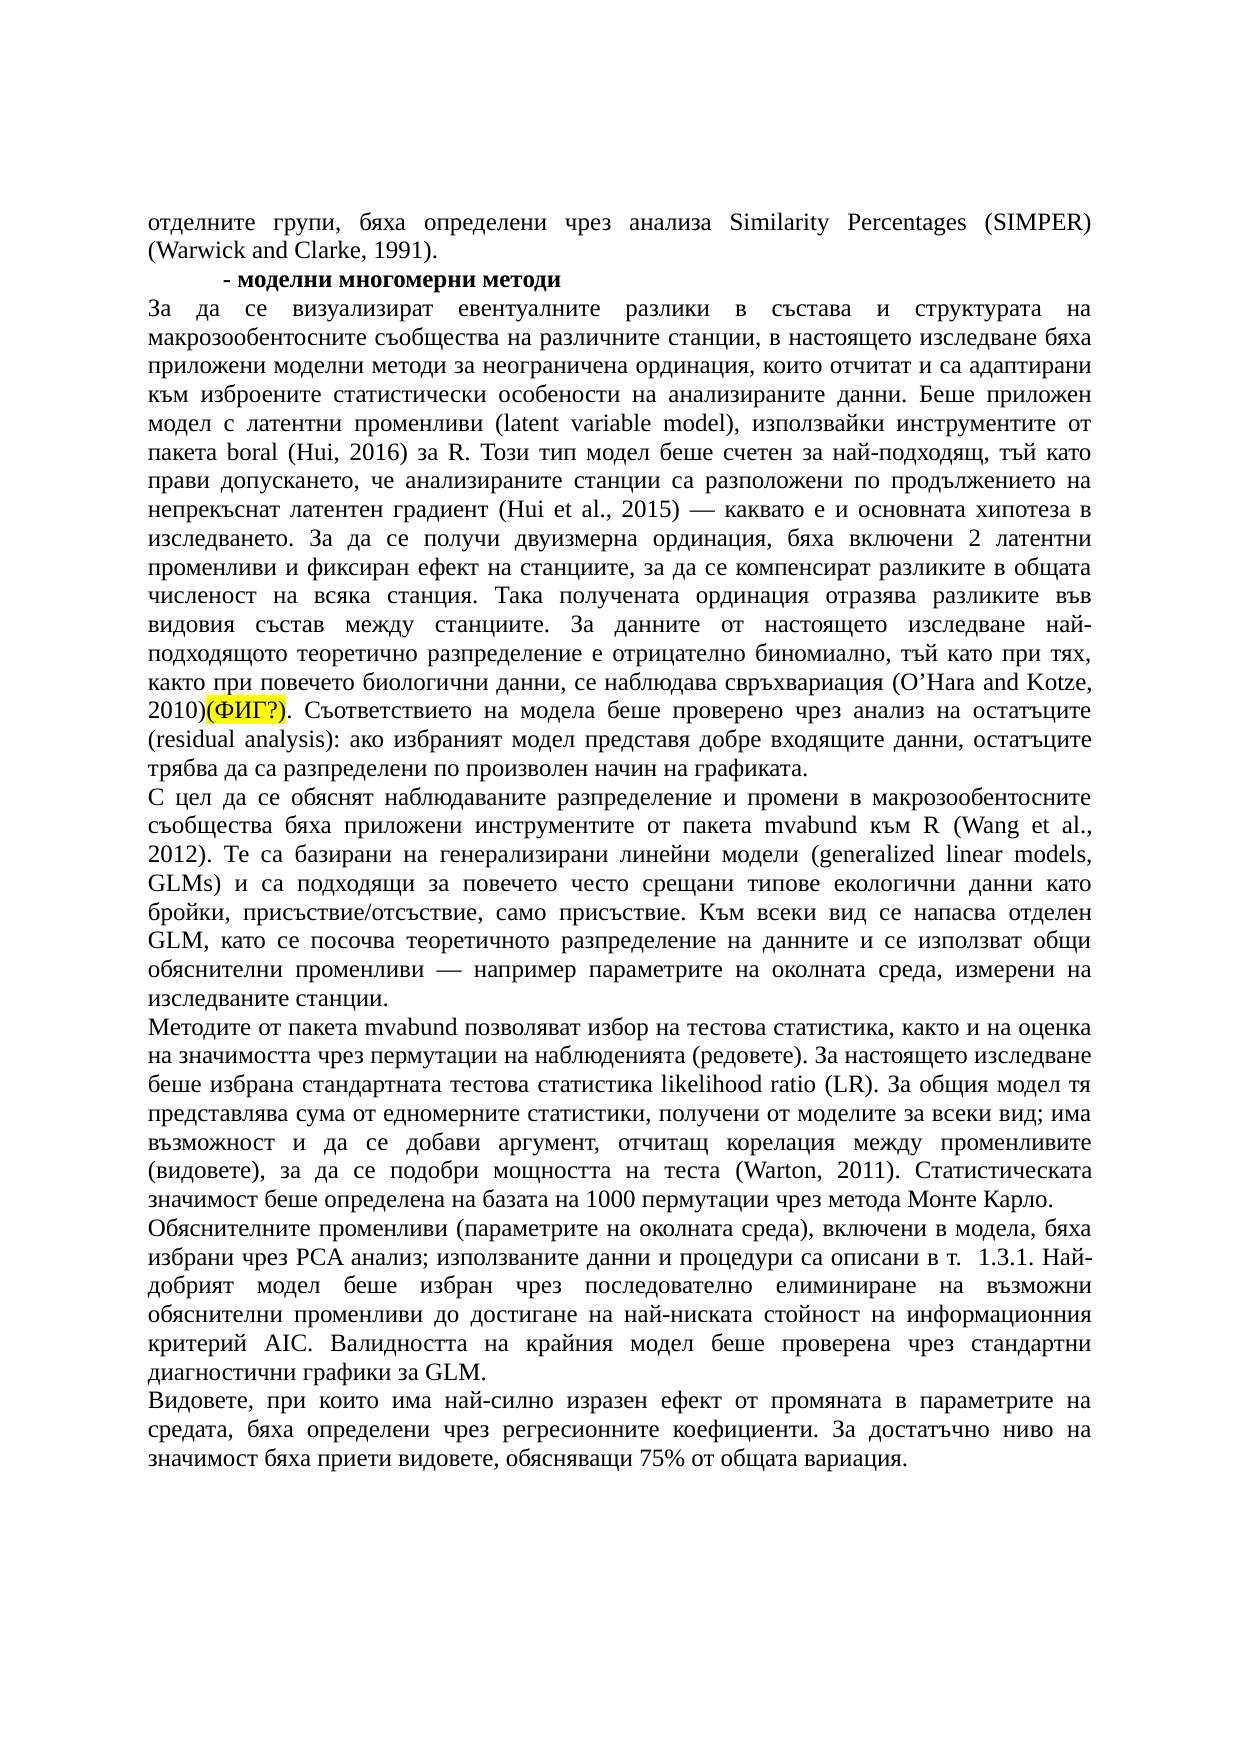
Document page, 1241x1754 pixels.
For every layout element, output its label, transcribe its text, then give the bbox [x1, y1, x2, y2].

text За да се визуализират евентуалните разлики в състава и структурата на макрозообентосните съобщества на различните станции, в настоящето изследване бяха приложени моделни методи за неограничена ординация, които отчитат и са адаптирани към изброените статистически особености на анализираните данни. Беше приложен модел с латентни променливи (latent variable model), използвайки инструментите от пакета boral (Hui, 2016) за R. Този тип модел беше счетен за най-подходящ, тъй като прави допускането, че анализираните станции са разположени по продължението на непрекъснат латентен градиент (Hui et al., 2015) — каквато е и основната хипотеза в изследването. За да се получи двуизмерна ординация, бяха включени 2 латентни променливи и фиксиран ефект на станциите, за да се компенсират разликите в общата численост на всяка станция. Така получената ординация отразява разликите във видовия състав между станциите. За данните от настоящето изследване най-подходящото теоретично разпределение е отрицателно биномиално, тъй като при тях, както при повечето биологични данни, се наблюдава свръхвариация (O’Hara and Kotze, 2010)(ФИГ?). Съответствието на модела беше проверено чрез анализ на остатъците (residual analysis): ако избраният модел представя добре входящите данни, остатъците трябва да са разпределени по произволен начин на графиката. [148, 293, 1093, 782]
text С цел да се обяснят наблюдаваните разпределение и промени в макрозообентосните съобщества бяха приложени инструментите от пакета mvabund към R (Wang et al., 2012). Те са базирани на генерализирани линейни модели (generalized linear models, GLMs) и са подходящи за повечето често срещани типове екологични данни като бройки, присъствие/отсъствие, само присъствие. Към всеки вид се напасва отделен GLM, като се посочва теоретичното разпределение на данните и се използват общи обяснителни променливи — например параметрите на околната среда, измерени на изследваните станции. [148, 782, 1093, 1012]
text Обяснителните променливи (параметрите на околната среда), включени в модела, бяха избрани чрез PCA анализ; използваните данни и процедури са описани в т. 1.3.1. Най-добрият модел беше избран чрез последователно елиминиране на възможни обяснителни променливи до достигане на най-ниската стойност на информационния критерий AIC. Валидността на крайния модел беше проверена чрез стандартни диагностични графики за GLM. [148, 1213, 1093, 1385]
text - моделни многомерни методи [148, 264, 1093, 293]
text Методите от пакета mvabund позволяват избор на тестова статистика, както и на оценка на значимостта чрез пермутации на наблюденията (редовете). За настоящето изследване беше избрана стандартната тестова статистика likelihood ratio (LR). За общия модел тя представлява сума от едномерните статистики, получени от моделите за всеки вид; има възможност и да се добави аргумент, отчитащ корелация между променливите (видовете), за да се подобри мощността на теста (Warton, 2011). Статистическата значимост беше определена на базата на 1000 пермутации чрез метода Монте Карло. [148, 1012, 1093, 1213]
text Видовете, при които има най-силно изразен ефект от промяната в параметрите на средата, бяха определени чрез регресионните коефициенти. За достатъчно ниво на значимост бяха приети видовете, обясняващи 75% от общата вариация. [148, 1385, 1093, 1472]
text отделните групи, бяха определени чрез анализа Similarity Percentages (SIMPER) (Warwick and Clarke, 1991). [148, 207, 1093, 264]
